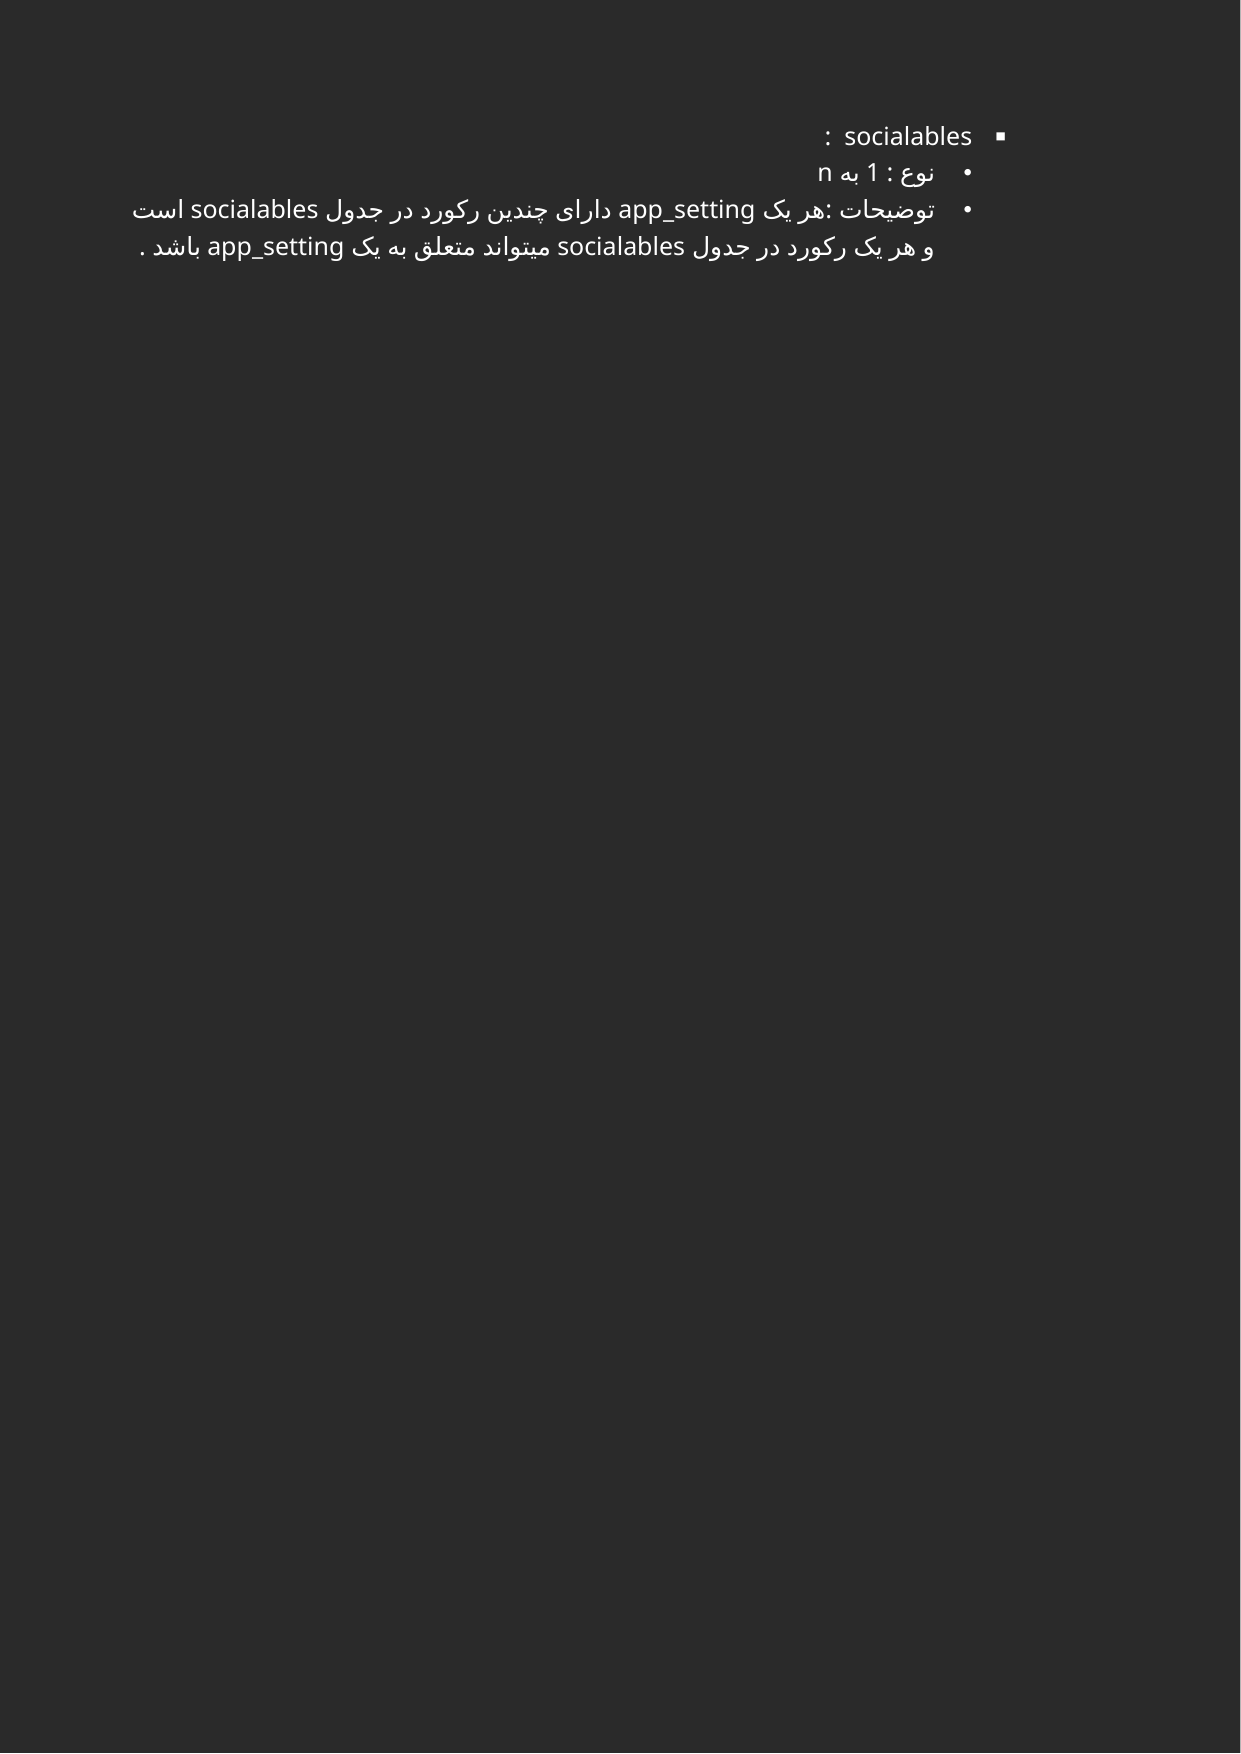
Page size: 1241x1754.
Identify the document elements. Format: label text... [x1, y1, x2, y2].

list توضیحات :‌هر یک app_setting دارای چندین رکورد در جدول socialables است و هر یک رکورد در جدول socialables میتواند متعلق به یک app_setting باشد . [118, 192, 972, 266]
list نوع : 1 به n [118, 155, 972, 192]
list socialables : [118, 118, 1010, 155]
